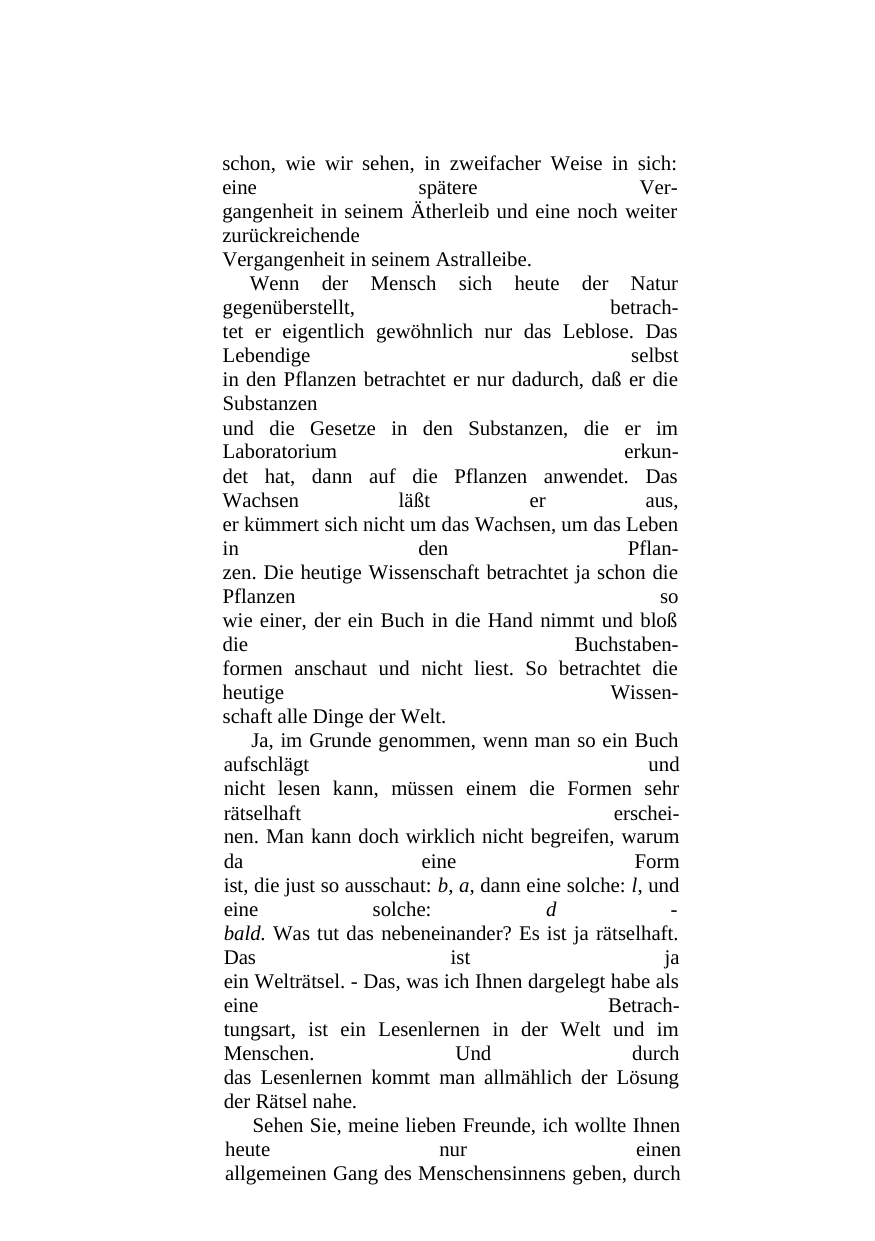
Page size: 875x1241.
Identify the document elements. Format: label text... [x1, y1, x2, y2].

text Ja, im Grunde genommen, wenn man so ein Buch aufschlägt und nicht lesen kann, müssen einem die Formen sehr rätselhaft erschei- nen. Man kann doch wirklich nicht begreifen, warum da eine Form ist, die just so ausschaut: b, a, dann eine solche: l, und eine solche: d - bald. Was tut das nebeneinander? Es ist ja rätselhaft. Das ist ja ein Welträtsel. - Das, was ich Ihnen dargelegt habe als eine Betrach- tungsart, ist ein Lesenlernen in der Welt und im Menschen. Und durch das Lesenlernen kommt man allmählich der Lösung der Rätsel nahe. [223, 728, 679, 1113]
text schon, wie wir sehen, in zweifacher Weise in sich: eine spätere Ver- gangenheit in seinem Ätherleib und eine noch weiter zurückreichende Vergangenheit in seinem Astralleibe. [222, 151, 677, 271]
text Sehen Sie, meine lieben Freunde, ich wollte Ihnen heute nur einen allgemeinen Gang des Menschensinnens geben, durch [225, 1113, 681, 1185]
text Wenn der Mensch sich heute der Natur gegenüberstellt, betrach- tet er eigentlich gewöhnlich nur das Leblose. Das Lebendige selbst in den Pflanzen betrachtet er nur dadurch, daß er die Substanzen und die Gesetze in den Substanzen, die er im Laboratorium erkun- det hat, dann auf die Pflanzen anwendet. Das Wachsen läßt er aus, er kümmert sich nicht um das Wachsen, um das Leben in den Pflan- zen. Die heutige Wissenschaft betrachtet ja schon die Pflanzen so wie einer, der ein Buch in die Hand nimmt und bloß die Buchstaben- formen anschaut und nicht liest. So betrachtet die heutige Wissen- schaft alle Dinge der Welt. [222, 271, 678, 728]
